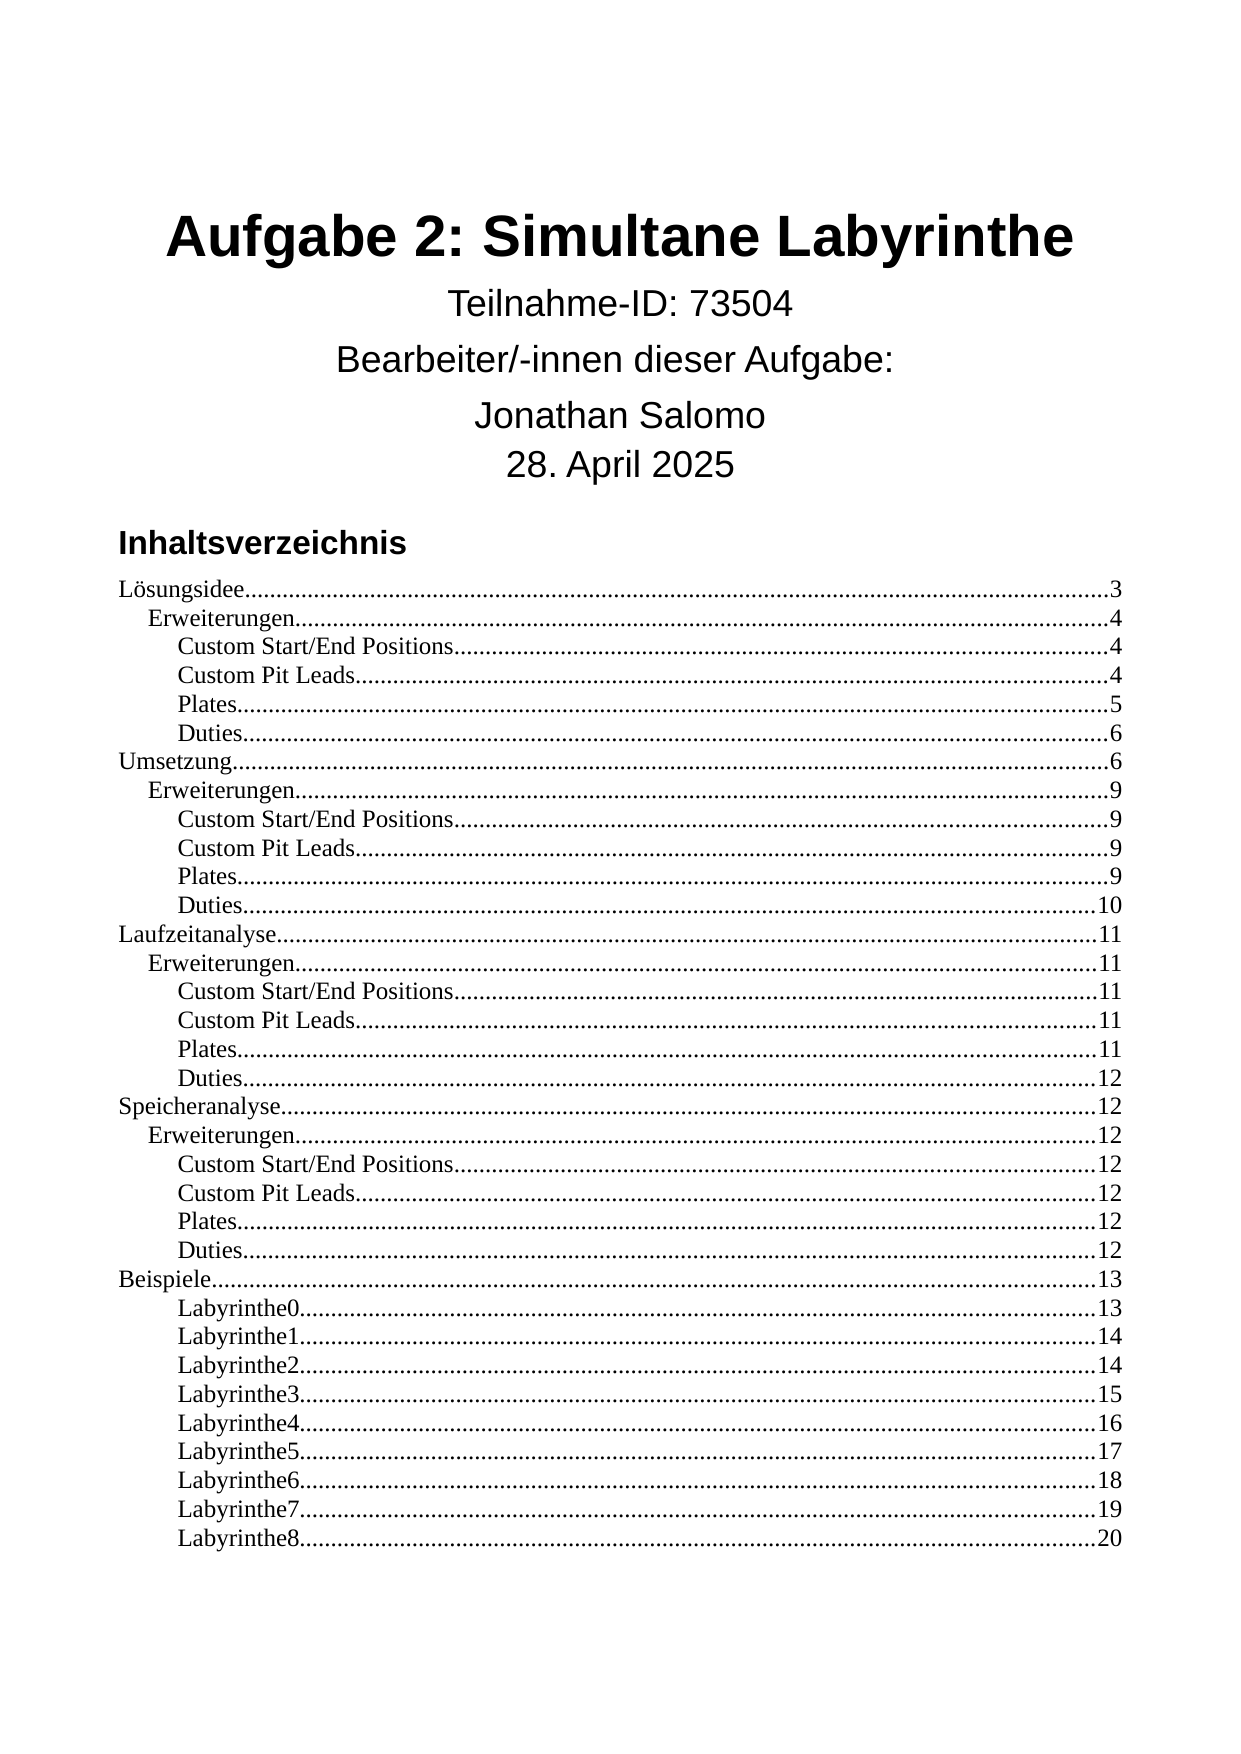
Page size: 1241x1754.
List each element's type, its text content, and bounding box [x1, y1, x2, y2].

text Erweiterungen 12 [148, 1120, 1122, 1149]
text Custom Start/End Positions 12 [177, 1149, 1122, 1178]
text Erweiterungen 4 [148, 603, 1122, 631]
title Aufgabe 2: Simultane Labyrinthe [118, 202, 1122, 269]
text Custom Start/End Positions 11 [177, 976, 1122, 1005]
text Duties 6 [177, 718, 1122, 746]
text Plates 12 [177, 1206, 1122, 1235]
subtitle Bearbeiter/-innen dieser Aufgabe: [118, 337, 1122, 380]
text Labyrinthe5 17 [177, 1436, 1122, 1465]
text Labyrinthe1 14 [177, 1321, 1122, 1350]
text Duties 12 [177, 1063, 1122, 1091]
text Labyrinthe4 16 [177, 1408, 1122, 1436]
text Custom Pit Leads 12 [177, 1178, 1122, 1206]
text Laufzeitanalyse 11 [118, 919, 1122, 948]
text Labyrinthe8 20 [177, 1523, 1122, 1551]
text Plates 11 [177, 1034, 1122, 1063]
text Labyrinthe3 15 [177, 1379, 1122, 1408]
text Custom Pit Leads 11 [177, 1005, 1122, 1034]
text Beispiele 13 [118, 1264, 1122, 1293]
text Custom Start/End Positions 4 [177, 631, 1122, 660]
text Erweiterungen 9 [148, 775, 1122, 804]
text Plates 9 [177, 861, 1122, 890]
text Labyrinthe6 18 [177, 1465, 1122, 1494]
text Custom Pit Leads 4 [177, 660, 1122, 689]
subtitle 28. April 2025 [118, 442, 1122, 485]
text Lösungsidee 3 [118, 574, 1122, 603]
text Speicheranalyse 12 [118, 1091, 1122, 1120]
text Custom Pit Leads 9 [177, 833, 1122, 861]
subtitle Inhaltsverzeichnis [118, 523, 1122, 561]
text Custom Start/End Positions 9 [177, 804, 1122, 833]
text Erweiterungen 11 [148, 948, 1122, 976]
text Labyrinthe0 13 [177, 1293, 1122, 1321]
text Plates 5 [177, 689, 1122, 718]
text Umsetzung 6 [118, 746, 1122, 775]
text Labyrinthe7 19 [177, 1494, 1122, 1523]
text Teilnahme-ID: 73504 [118, 281, 1122, 324]
text Labyrinthe2 14 [177, 1350, 1122, 1379]
text Duties 10 [177, 890, 1122, 919]
text Jonathan Salomo [118, 393, 1122, 436]
text Duties 12 [177, 1235, 1122, 1264]
